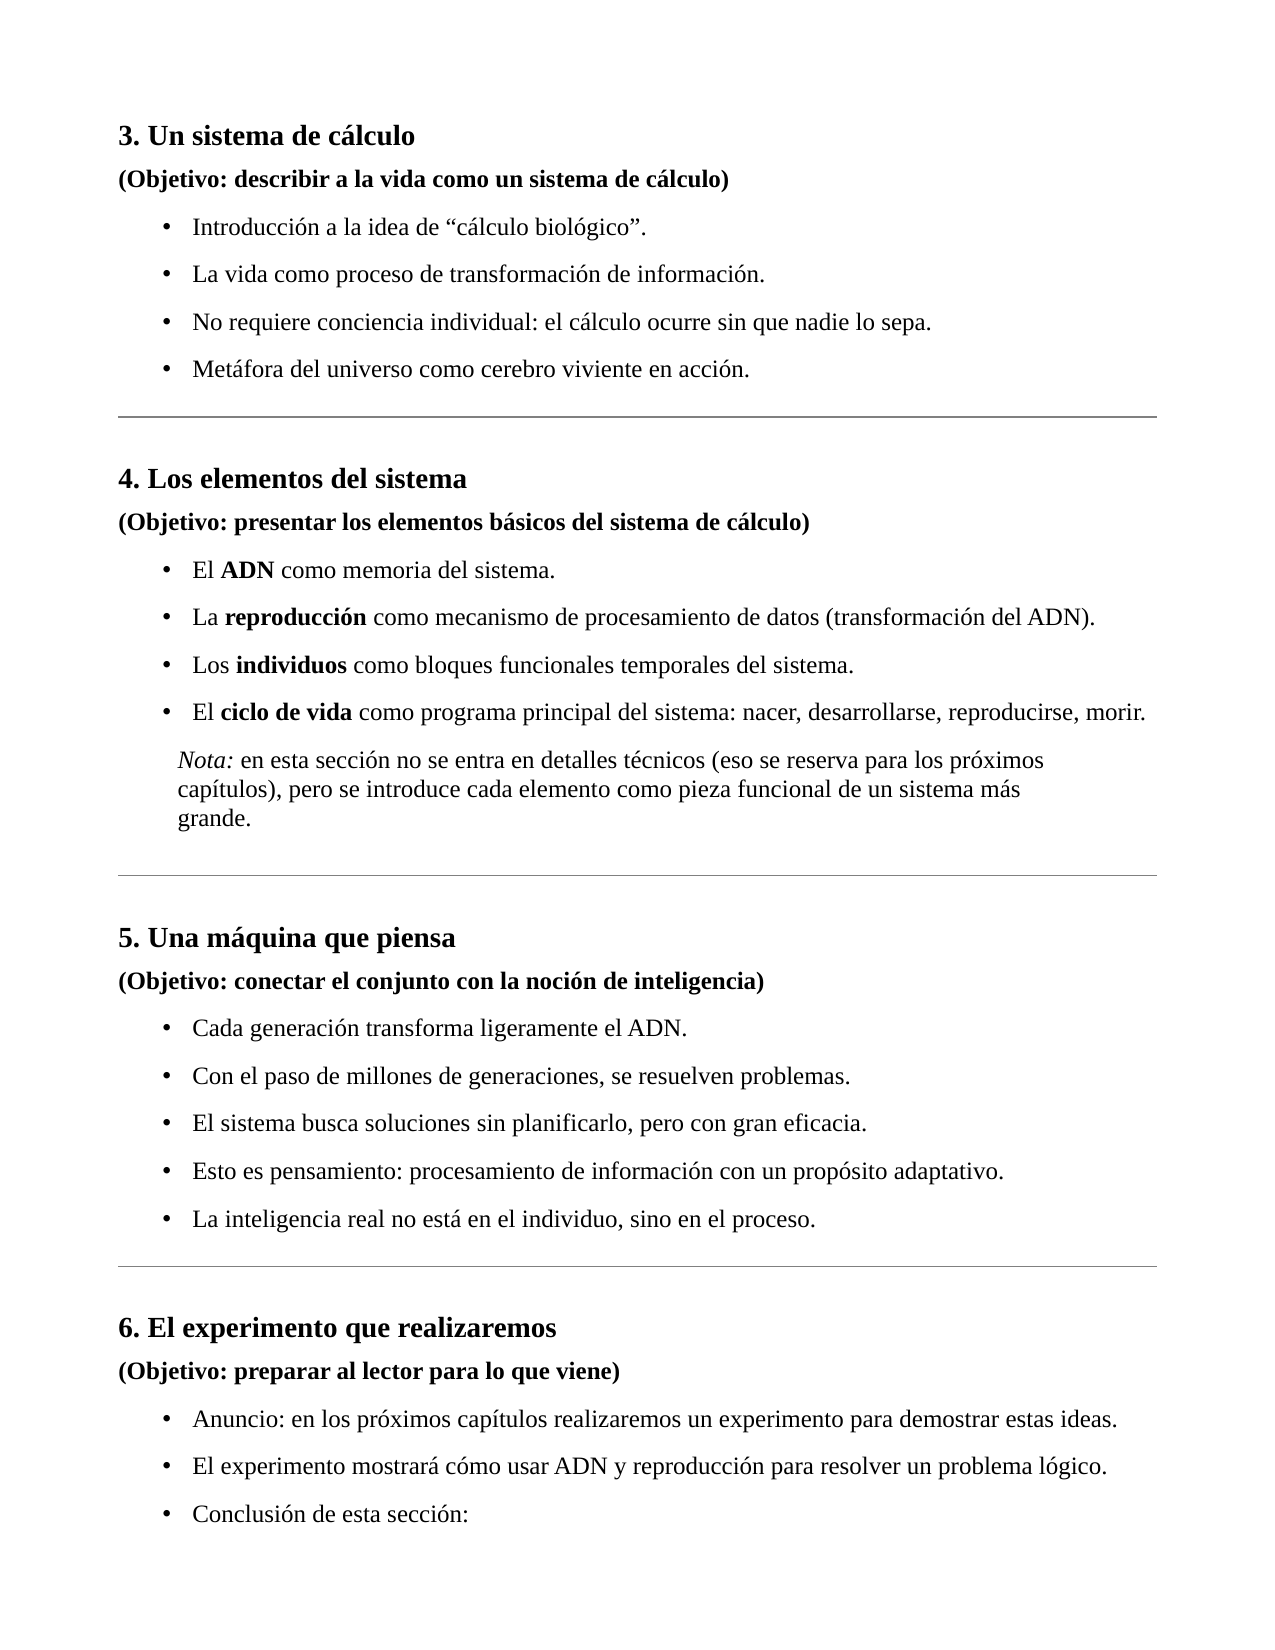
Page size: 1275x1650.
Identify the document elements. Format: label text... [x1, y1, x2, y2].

list Introducción a la idea de “cálculo biológico”. [162, 212, 1157, 241]
list Esto es pensamiento: procesamiento de información con un propósito adaptativo. [162, 1156, 1157, 1185]
list Cada generación transforma ligeramente el ADN. [162, 1013, 1157, 1042]
list Los individuos como bloques funcionales temporales del sistema. [162, 650, 1157, 679]
text Nota: en esta sección no se entra en detalles técnicos (eso se reserva para los próximos capítulos), pero se introduce cada elemento como pieza funcional de un sistema más grande. [177, 745, 1098, 831]
subtitle 6. El experimento que realizaremos [118, 1310, 1157, 1344]
subtitle 3. Un sistema de cálculo [118, 118, 1157, 152]
list El ciclo de vida como programa principal del sistema: nacer, desarrollarse, reproducirse, morir. [162, 697, 1157, 726]
list La inteligencia real no está en el individuo, sino en el proceso. [162, 1204, 1157, 1232]
list La reproducción como mecanismo de procesamiento de datos (transformación del ADN). [162, 602, 1157, 631]
list Metáfora del universo como cerebro viviente en acción. [162, 354, 1157, 383]
text (Objetivo: describir a la vida como un sistema de cálculo) [118, 164, 1157, 193]
subtitle 4. Los elementos del sistema [118, 461, 1157, 494]
list El ADN como memoria del sistema. [162, 555, 1157, 583]
text (Objetivo: preparar al lector para lo que viene) [118, 1356, 1157, 1385]
subtitle 5. Una máquina que piensa [118, 920, 1157, 953]
list Con el paso de millones de generaciones, se resuelven problemas. [162, 1061, 1157, 1090]
list No requiere conciencia individual: el cálculo ocurre sin que nadie lo sepa. [162, 307, 1157, 336]
text (Objetivo: conectar el conjunto con la noción de inteligencia) [118, 966, 1157, 994]
list El sistema busca soluciones sin planificarlo, pero con gran eficacia. [162, 1108, 1157, 1137]
list Anuncio: en los próximos capítulos realizaremos un experimento para demostrar estas ideas. [162, 1404, 1157, 1433]
text (Objetivo: presentar los elementos básicos del sistema de cálculo) [118, 507, 1157, 536]
list La vida como proceso de transformación de información. [162, 259, 1157, 288]
list El experimento mostrará cómo usar ADN y reproducción para resolver un problema lógico. [162, 1451, 1157, 1480]
list Conclusión de esta sección: [162, 1499, 1157, 1528]
